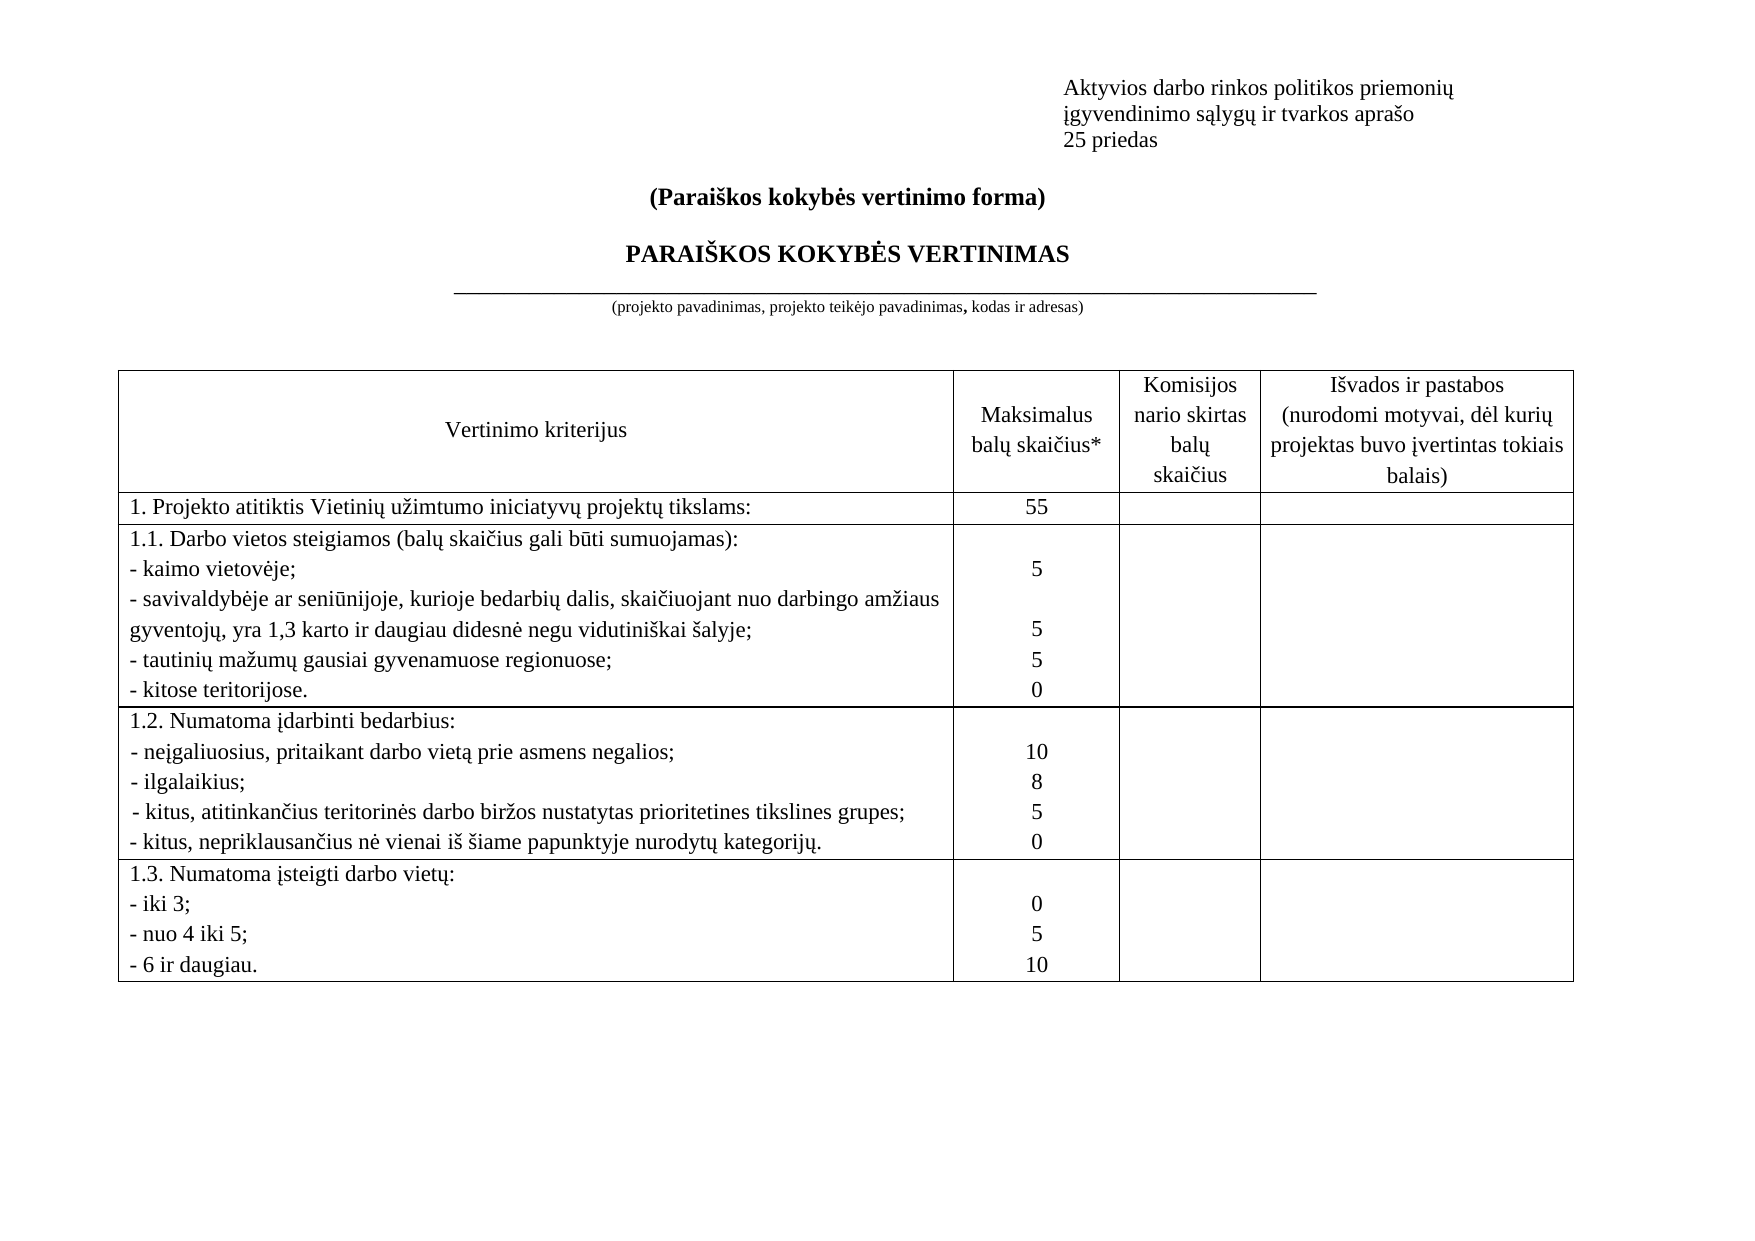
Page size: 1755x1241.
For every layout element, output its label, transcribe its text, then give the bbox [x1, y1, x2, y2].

text (projekto pavadinimas, projekto teikėjo pavadinimas, kodas ir adresas) [118, 297, 1577, 325]
table_cell 10 8 5 0 [954, 708, 1119, 859]
table_cell 0 5 10 [954, 860, 1119, 981]
table_cell 55 [954, 493, 1119, 524]
table_cell [1120, 493, 1260, 524]
table_header Komisijos nario skirtas balų skaičius [1120, 371, 1260, 492]
table_cell 5 5 5 0 [954, 525, 1119, 706]
text įgyvendinimo sąlygų ir tvarkos aprašo [1063, 100, 1577, 127]
table_cell [1261, 708, 1573, 859]
text Aktyvios darbo rinkos politikos priemonių [1063, 74, 1577, 100]
table_header Išvados ir pastabos (nurodomi motyvai, dėl kurių projektas buvo įvertintas tokiais balais) [1261, 371, 1573, 492]
table_cell [1120, 860, 1260, 981]
table_cell [1261, 525, 1573, 706]
table_cell 1.1. Darbo vietos steigiamos (balų skaičius gali būti sumuojamas): - kaimo vietovėje; - savivaldybėje ar seniūnijoje, kurioje bedarbių dalis, skaičiuojant nuo darbingo amžiaus gyventojų, yra 1,3 karto ir daugiau didesnė negu vidutiniškai šalyje; - tautinių mažumų gausiai gyvenamuose regionuose; - kitose teritorijose. [119, 525, 953, 706]
text 25 priedas [1063, 127, 1577, 153]
text (Paraiškos kokybės vertinimo forma) [118, 182, 1577, 210]
text _____________________________________________________________________ [118, 268, 1577, 297]
table_header Maksimalus balų skaičius* [954, 371, 1119, 492]
table_cell [1120, 708, 1260, 859]
table_header Vertinimo kriterijus [119, 371, 953, 492]
table_cell [1120, 525, 1260, 706]
table_cell [1261, 860, 1573, 981]
table_cell [1261, 493, 1573, 524]
table_cell 1.3. Numatoma įsteigti darbo vietų: - iki 3; - nuo 4 iki 5; - 6 ir daugiau. [119, 860, 953, 981]
table_cell 1.2. Numatoma įdarbinti bedarbius: - neįgaliuosius, pritaikant darbo vietą prie asmens negalios; - ilgalaikius; - kitus, atitinkančius teritorinės darbo biržos nustatytas prioritetines tikslines grupes; - kitus, nepriklausančius nė vienai iš šiame papunktyje nurodytų kategorijų. [119, 708, 953, 859]
table_cell 1. Projekto atitiktis Vietinių užimtumo iniciatyvų projektų tikslams: [119, 493, 953, 524]
text PARAIŠKOS KOKYBĖS VERTINIMAS [118, 239, 1577, 268]
